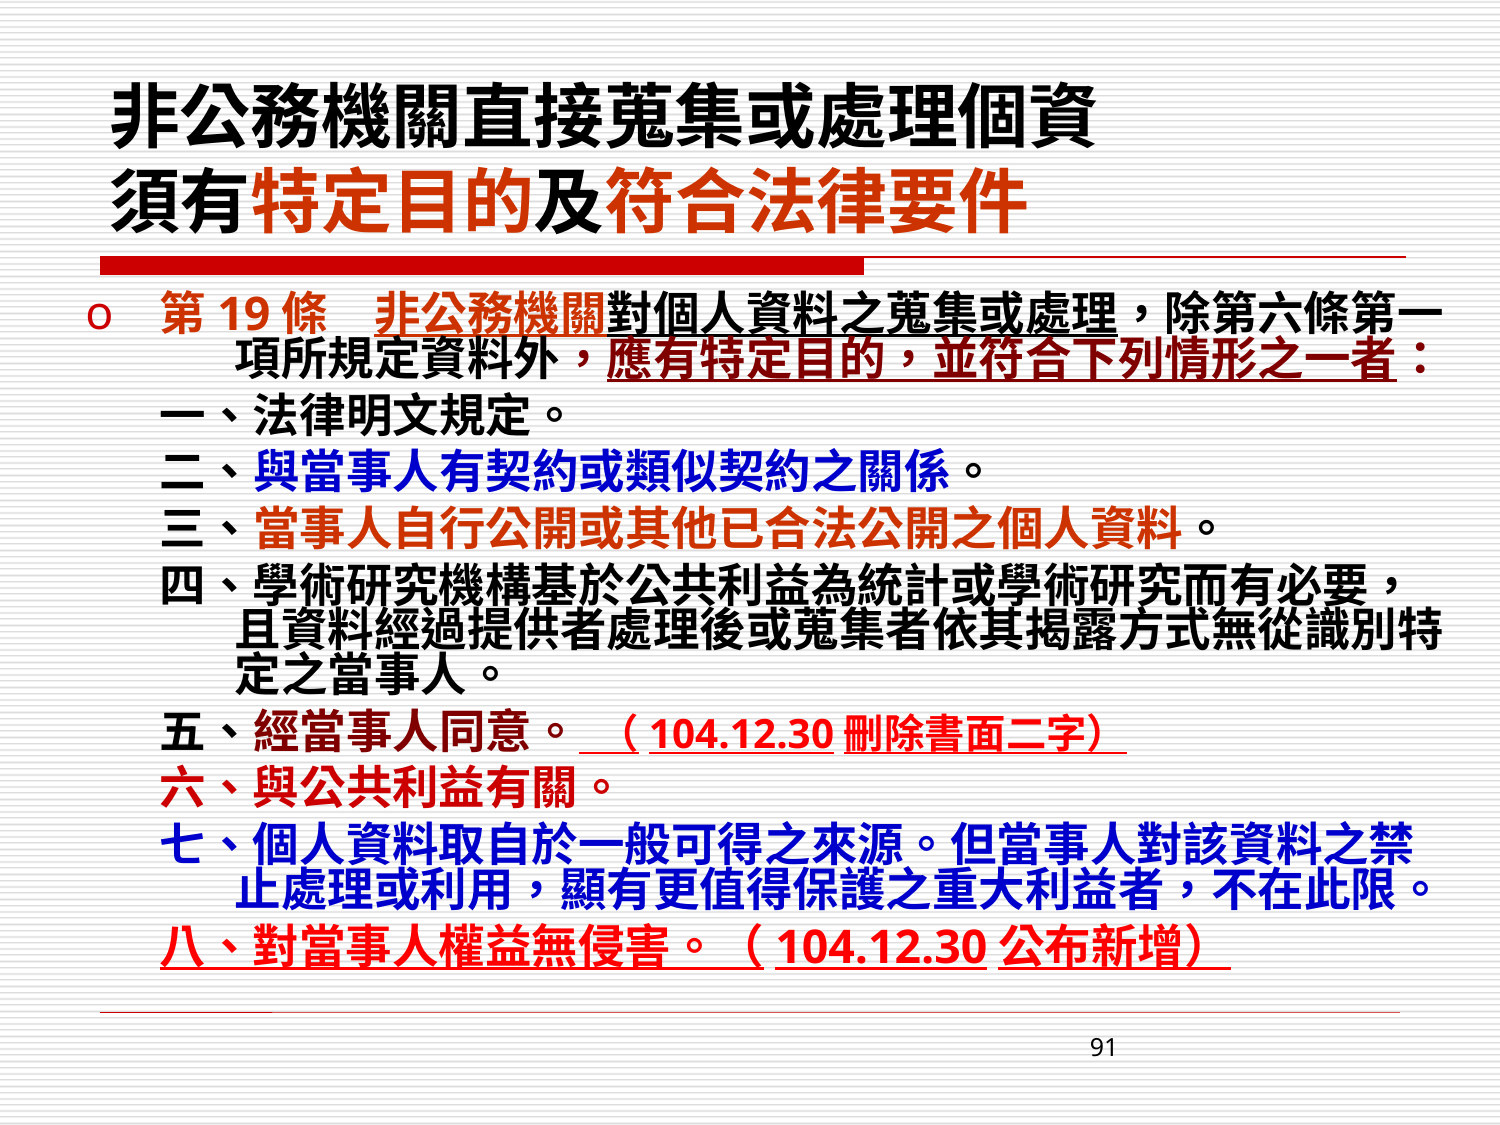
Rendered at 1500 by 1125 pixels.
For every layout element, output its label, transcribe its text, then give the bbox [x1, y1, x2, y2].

text_box [1074, 1024, 1400, 1103]
list 第19條 非公務機關對個人資料之蒐集或處理，除第六條第一項所規定資料外，應有特定目的，並符合下列情形之一者： 一、法律明文規定。 二、與當事人有契約或類似契約之關係。 三、當事人自行公開或其他已合法公開之個人資料。 四、學術研究機構基於公共利益為統計或學術研究而有必要，且資料經過提供者處理後或蒐集者依其揭露方式無從識別特定之當事人。 五、經當事人同意。 （104.12.30刪除書面二字） 六、與公共利益有關。 七、個人資料取自於一般可得之來源。但當事人對該資料之禁止處理或利用，顯有更值得保護之重大利益者，不在此限。 八、對當事人權益無侵害。（104.12.30公布新增） [70, 287, 1459, 988]
title 非公務機關直接蒐集或處理個資 須有特定目的及符合法律要件 [94, 50, 1407, 250]
